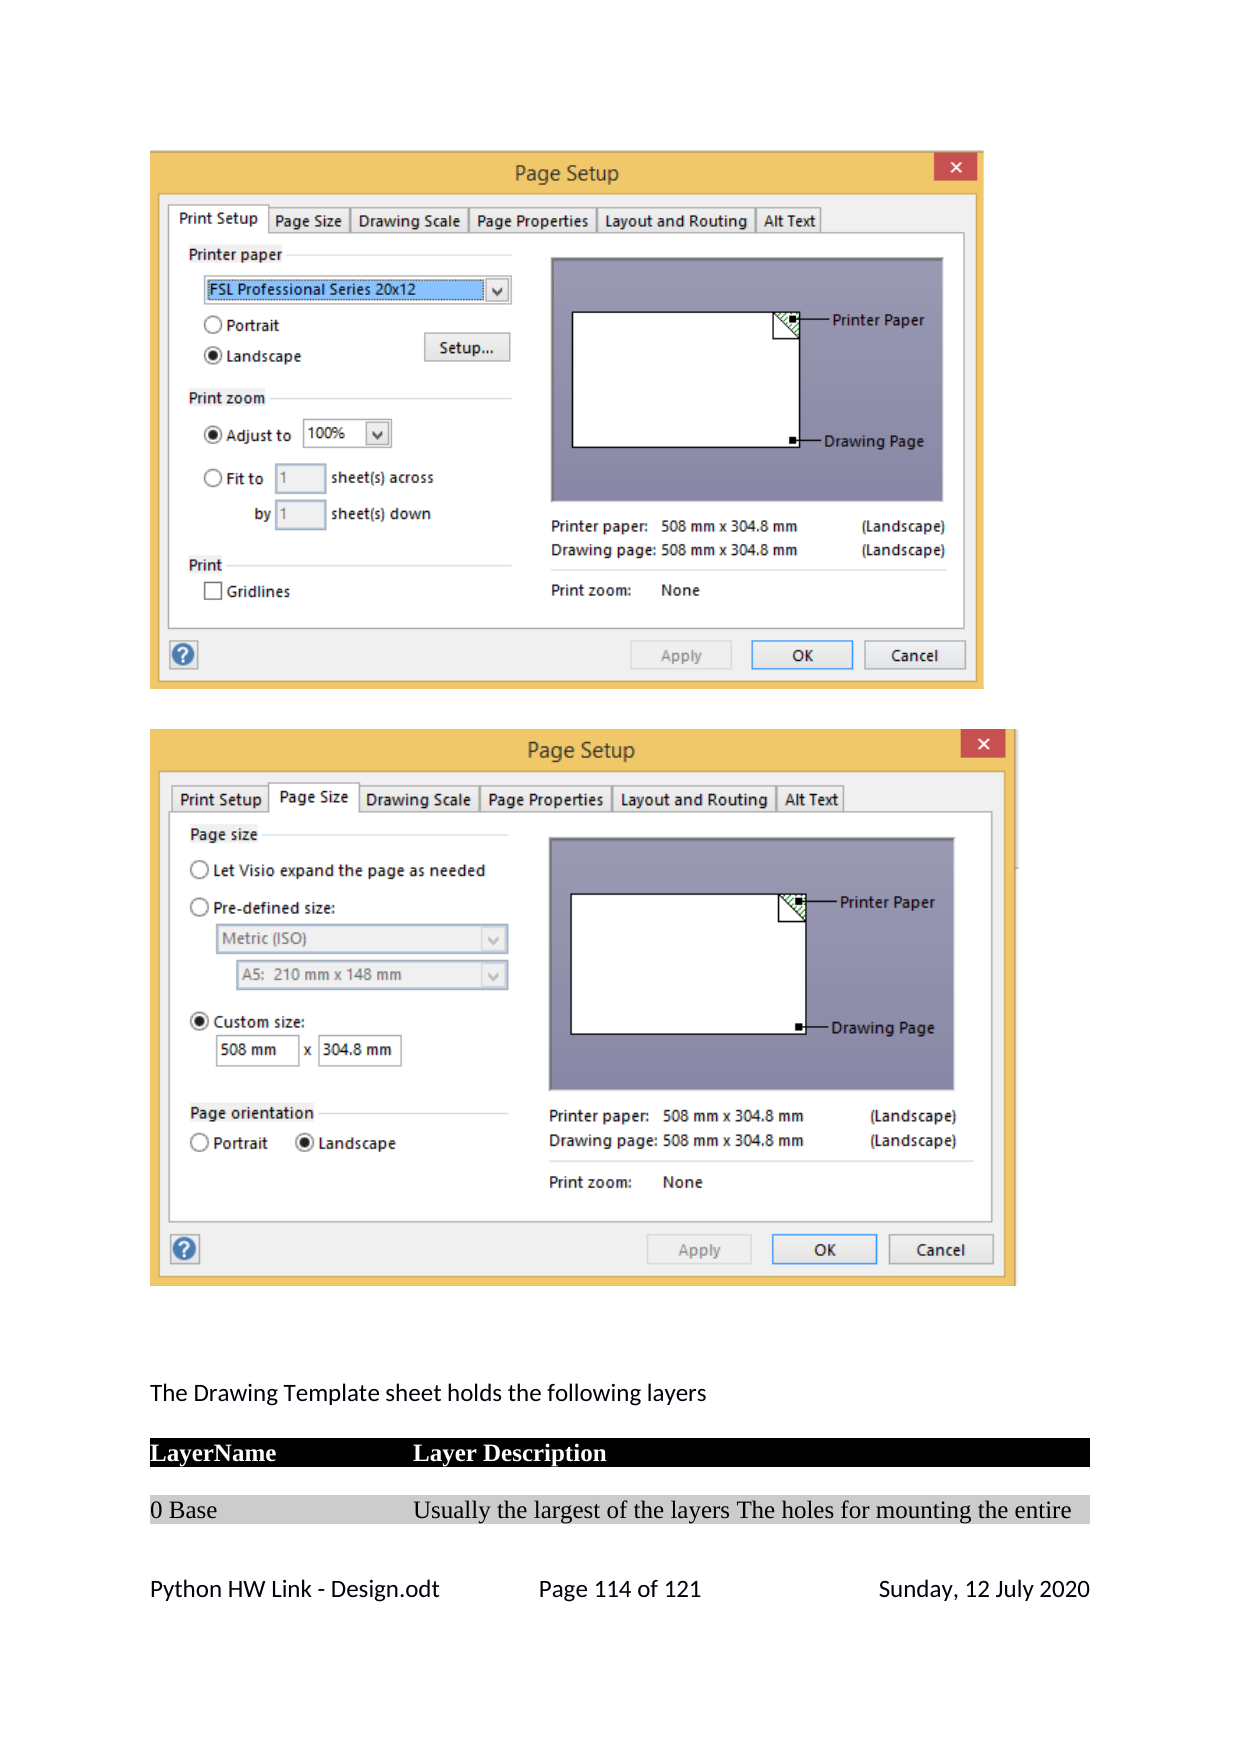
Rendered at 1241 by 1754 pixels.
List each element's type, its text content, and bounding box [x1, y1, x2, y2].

table_header LayerName [150, 1438, 413, 1467]
picture [150, 150, 984, 689]
table_cell 0 Base [150, 1495, 413, 1524]
picture [150, 729, 1019, 1286]
table_cell [413, 1467, 1090, 1495]
text The Drawing Template sheet holds the following layers [150, 1377, 1090, 1407]
table_cell [150, 1467, 413, 1495]
table_header Layer Description [413, 1438, 1090, 1467]
table_cell Usually the largest of the layers The holes for mounting the entire [413, 1495, 1090, 1524]
